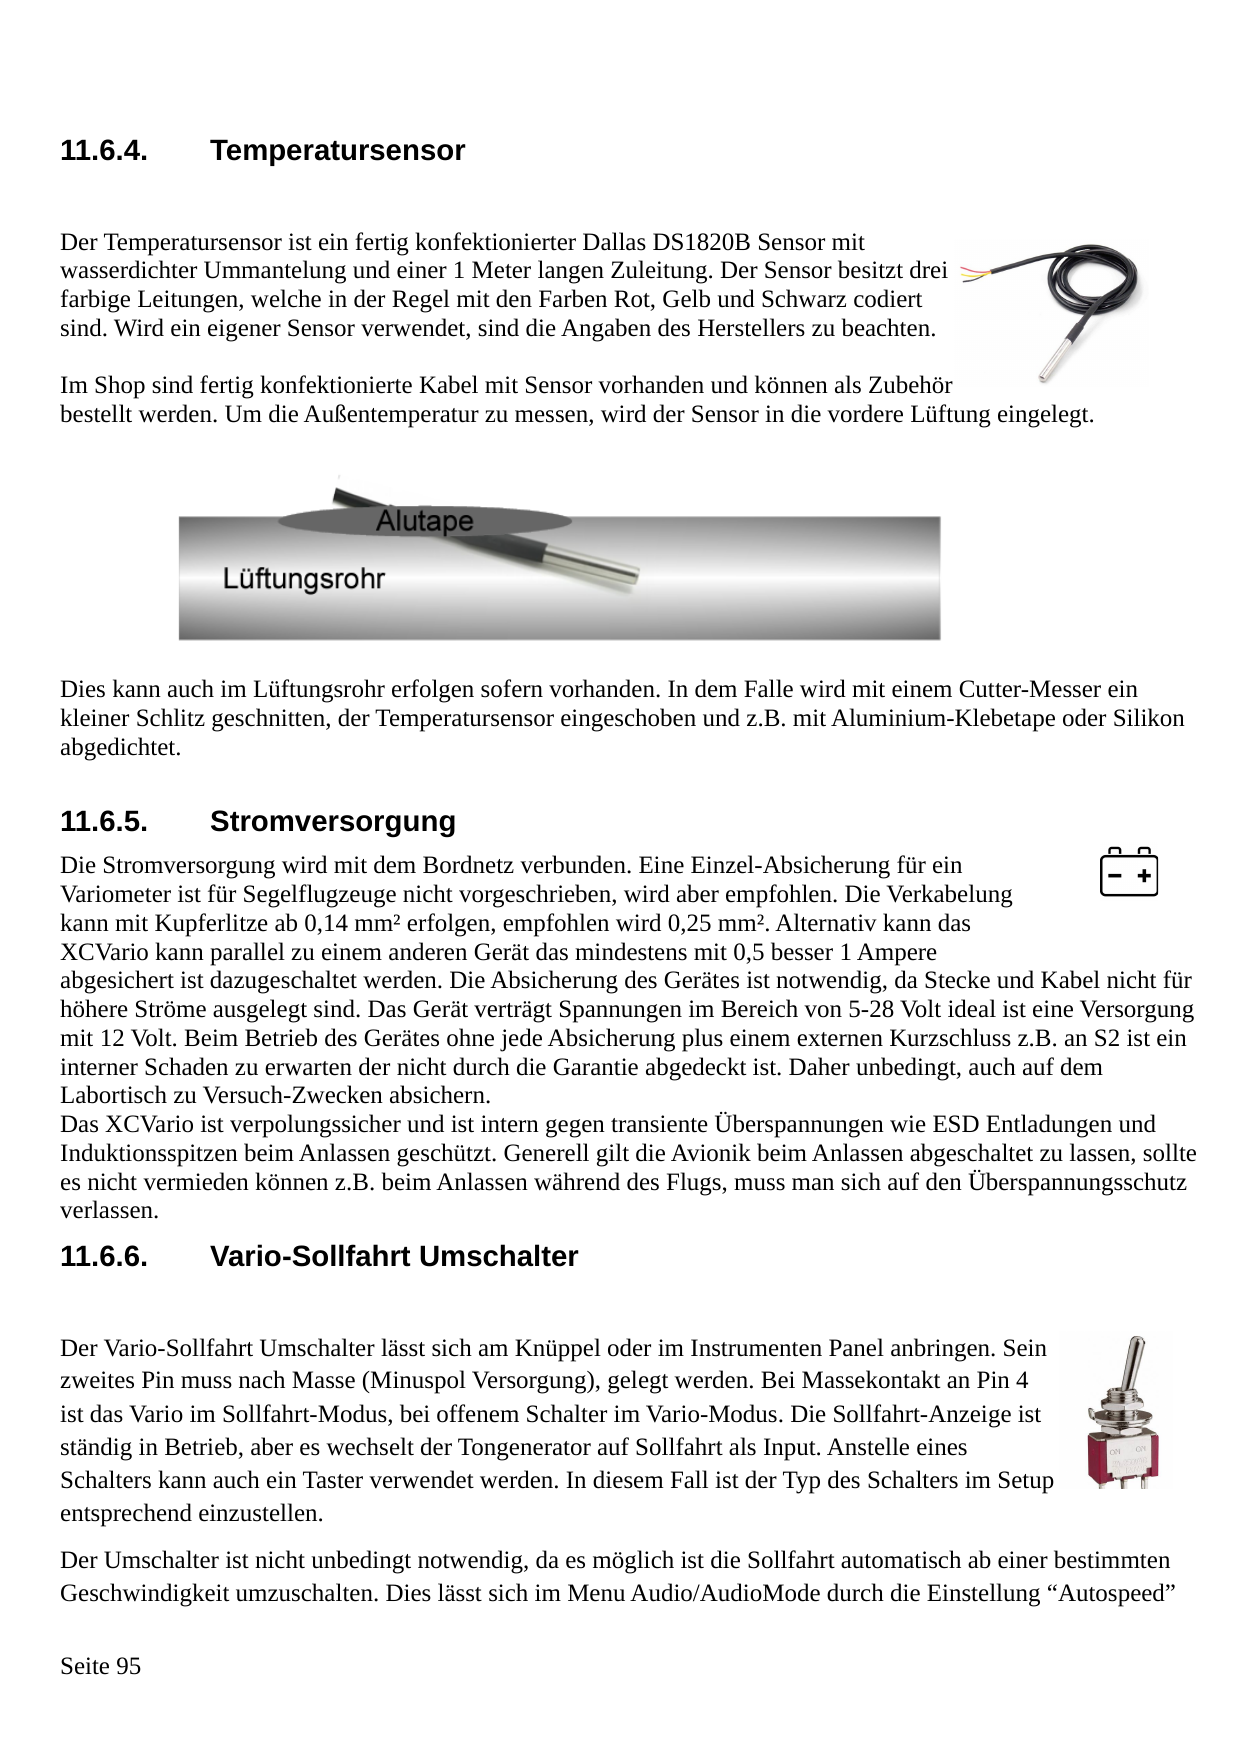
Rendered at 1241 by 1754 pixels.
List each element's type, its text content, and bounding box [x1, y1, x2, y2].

text Die Stromversorgung wird mit dem Bordnetz verbunden. Eine Einzel-Absicherung für ein Variometer ist für Segelflugzeuge nicht vorgeschrieben, wird aber empfohlen. Die Verkabelung kann mit Kupferlitze ab 0,14 mm² erfolgen, empfohlen wird 0,25 mm². Alternativ kann das XCVario kann parallel zu einem anderen Gerät das mindestens mit 0,5 besser 1 Ampere abgesichert ist dazugeschaltet werden. Die Absicherung des Gerätes ist notwendig, da Stecke und Kabel nicht für höhere Ströme ausgelegt sind. Das Gerät verträgt Spannungen im Bereich von 5-28 Volt ideal ist eine Versorgung mit 12 Volt. Beim Betrieb des Gerätes ohne jede Absicherung plus einem externen Kurzschluss z.B. an S2 ist ein interner Schaden zu erwarten der nicht durch die Garantie abgedeckt ist. Daher unbedingt, auch auf dem Labortisch zu Versuch-Zwecken absichern. [60, 850, 1207, 1109]
subtitle Temperatursensor [60, 133, 1207, 166]
text Der Vario-Sollfahrt Umschalter lässt sich am Knüppel oder im Instrumenten Panel anbringen. Sein zweites Pin muss nach Masse (Minuspol Versorgung), gelegt werden. Bei Massekontakt an Pin 4 ist das Vario im Sollfahrt-Modus, bei offenem Schalter im Vario-Modus. Die Sollfahrt-Anzeige ist ständig in Betrieb, aber es wechselt der Tongenerator auf Sollfahrt als Input. Anstelle eines Schalters kann auch ein Taster verwendet werden. In diesem Fall ist der Typ des Schalters im Setup entsprechend einzustellen. [60, 1333, 1207, 1526]
text Dies kann auch im Lüftungsrohr erfolgen sofern vorhanden. In dem Falle wird mit einem Cutter-Messer ein kleiner Schlitz geschnitten, der Temperatursensor eingeschoben und z.B. mit Aluminium-Klebetape oder Silikon abgedichtet. [60, 675, 1207, 761]
subtitle Vario-Sollfahrt Umschalter [60, 1239, 1207, 1272]
picture [159, 464, 961, 675]
text Der Temperatursensor ist ein fertig konfektionierter Dallas DS1820B Sensor mit wasserdichter Ummantelung und einer 1 Meter langen Zuleitung. Der Sensor besitzt drei farbige Leitungen, welche in der Regel mit den Farben Rot, Gelb und Schwarz codiert sind. Wird ein eigener Sensor verwendet, sind die Angaben des Herstellers zu beachten. [60, 227, 1207, 342]
subtitle Stromversorgung [60, 804, 1207, 838]
text Im Shop sind fertig konfektionierte Kabel mit Sensor vorhanden und können als Zubehör bestellt werden. Um die Außentemperatur zu messen, wird der Sensor in die vordere Lüftung eingelegt. [60, 370, 1207, 428]
text Das XCVario ist verpolungssicher und ist intern gegen transiente Überspannungen wie ESD Entladungen und Induktionsspitzen beim Anlassen geschützt. Generell gilt die Avionik beim Anlassen abgeschaltet zu lassen, sollte es nicht vermieden können z.B. beim Anlassen während des Flugs, muss man sich auf den Überspannungsschutz verlassen. [60, 1109, 1207, 1224]
picture [1100, 842, 1159, 901]
picture [954, 239, 1149, 387]
text Der Umschalter ist nicht unbedingt notwendig, da es möglich ist die Sollfahrt automatisch ab einer bestimmten Geschwindigkeit umzuschalten. Dies lässt sich im Menu Audio/AudioMode durch die Einstellung “Autospeed” [60, 1545, 1207, 1607]
picture [1058, 1331, 1174, 1489]
